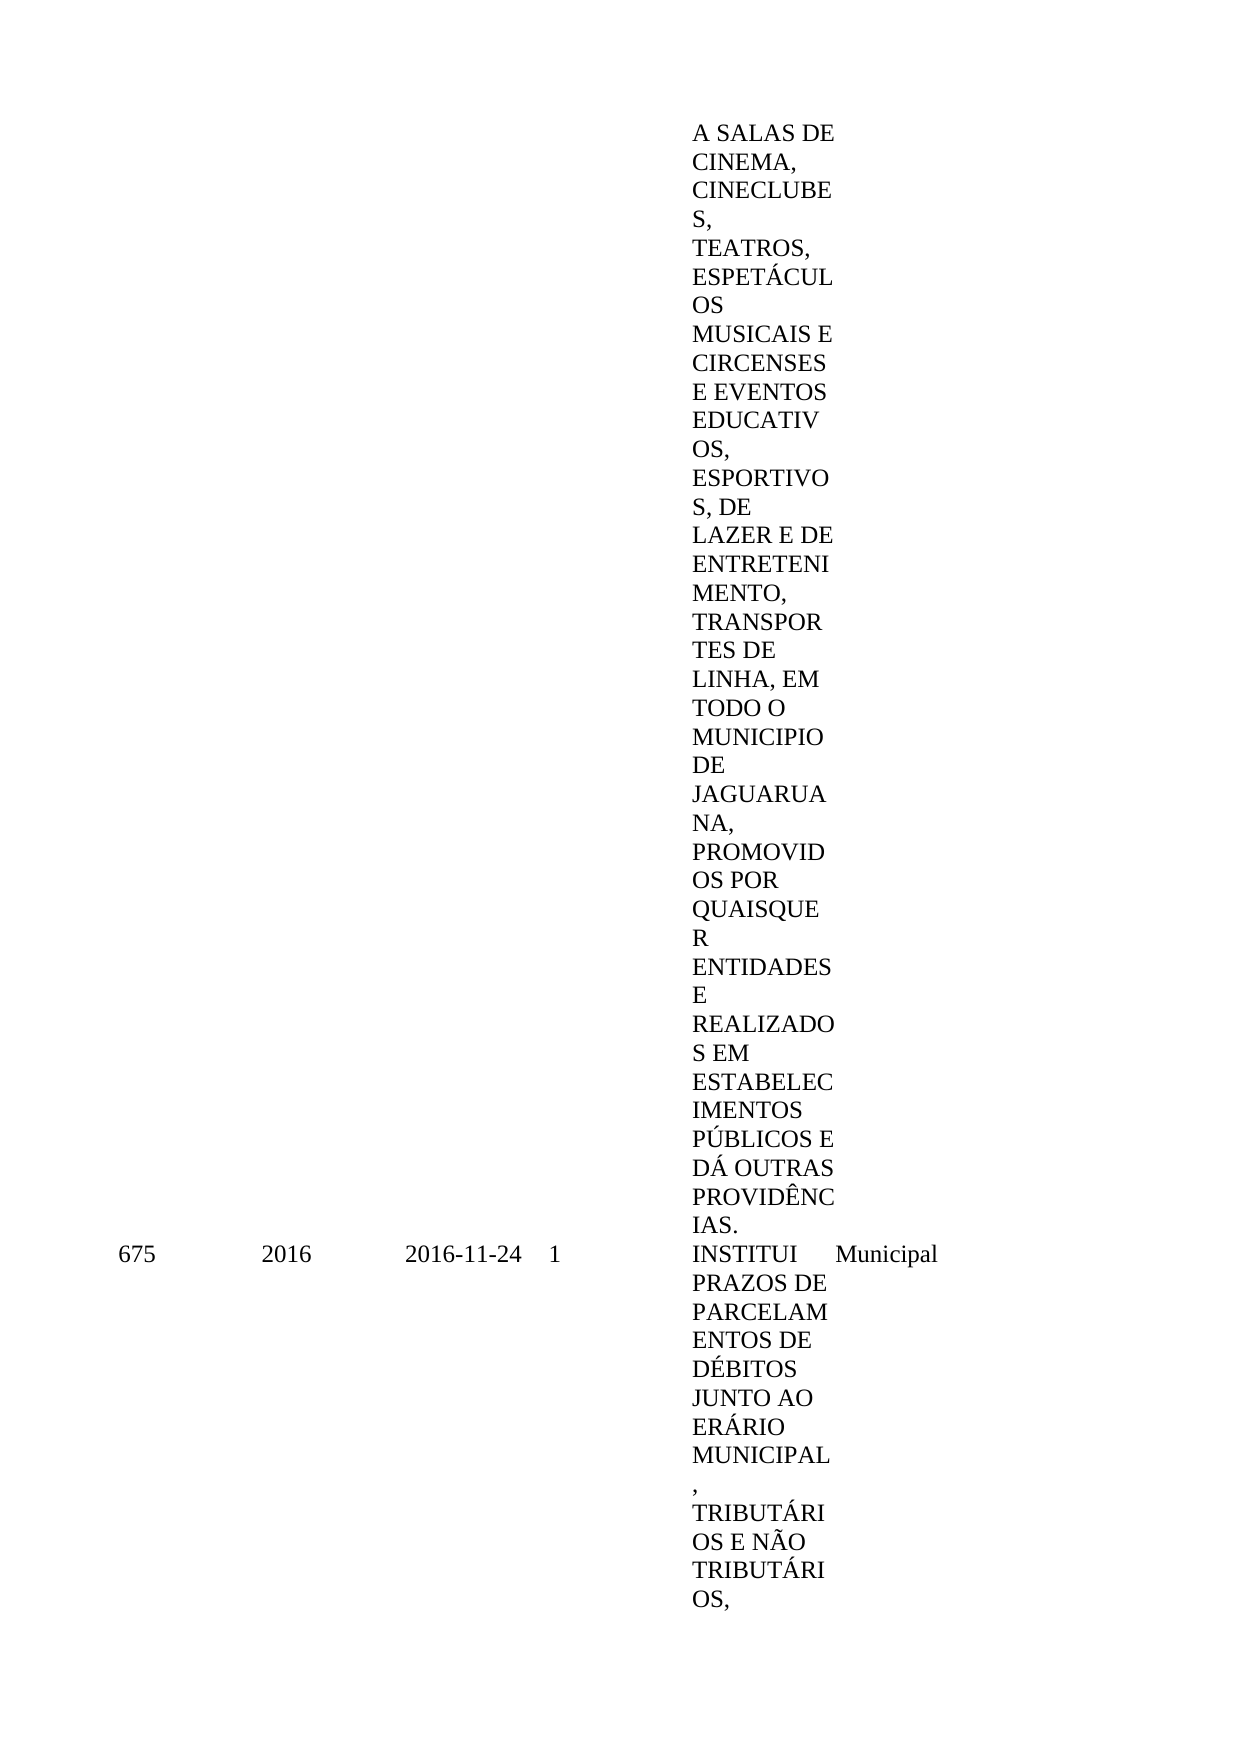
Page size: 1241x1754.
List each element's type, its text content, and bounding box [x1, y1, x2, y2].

table_cell [548, 118, 692, 1239]
table_cell 2016-11-24 [405, 1239, 548, 1613]
table_cell Municipal [835, 1239, 979, 1613]
table_cell 2016 [261, 1239, 405, 1613]
table_cell 675 [118, 1239, 261, 1613]
table_cell [979, 118, 1122, 1239]
table_cell [261, 118, 405, 1239]
table_cell A SALAS DE CINEMA, CINECLUBES, TEATROS, ESPETÁCULOS MUSICAIS E CIRCENSES E EVENTOS EDUCATIVOS, ESPORTIVOS, DE LAZER E DE ENTRETENIMENTO, TRANSPORTES DE LINHA, EM TODO O MUNICIPIO DE JAGUARUANA, PROMOVIDOS POR QUAISQUER ENTIDADES E REALIZADOS EM ESTABELECIMENTOS PÚBLICOS E DÁ OUTRAS PROVIDÊNCIAS. [692, 118, 835, 1239]
table_cell 1 [548, 1239, 692, 1613]
table_cell [118, 118, 261, 1239]
table_cell [405, 118, 548, 1239]
table_cell [835, 118, 979, 1239]
table_cell INSTITUI PRAZOS DE PARCELAMENTOS DE DÉBITOS JUNTO AO ERÁRIO MUNICIPAL, TRIBUTÁRIOS E NÃO TRIBUTÁRIOS, [692, 1239, 835, 1613]
table_cell [979, 1239, 1122, 1613]
